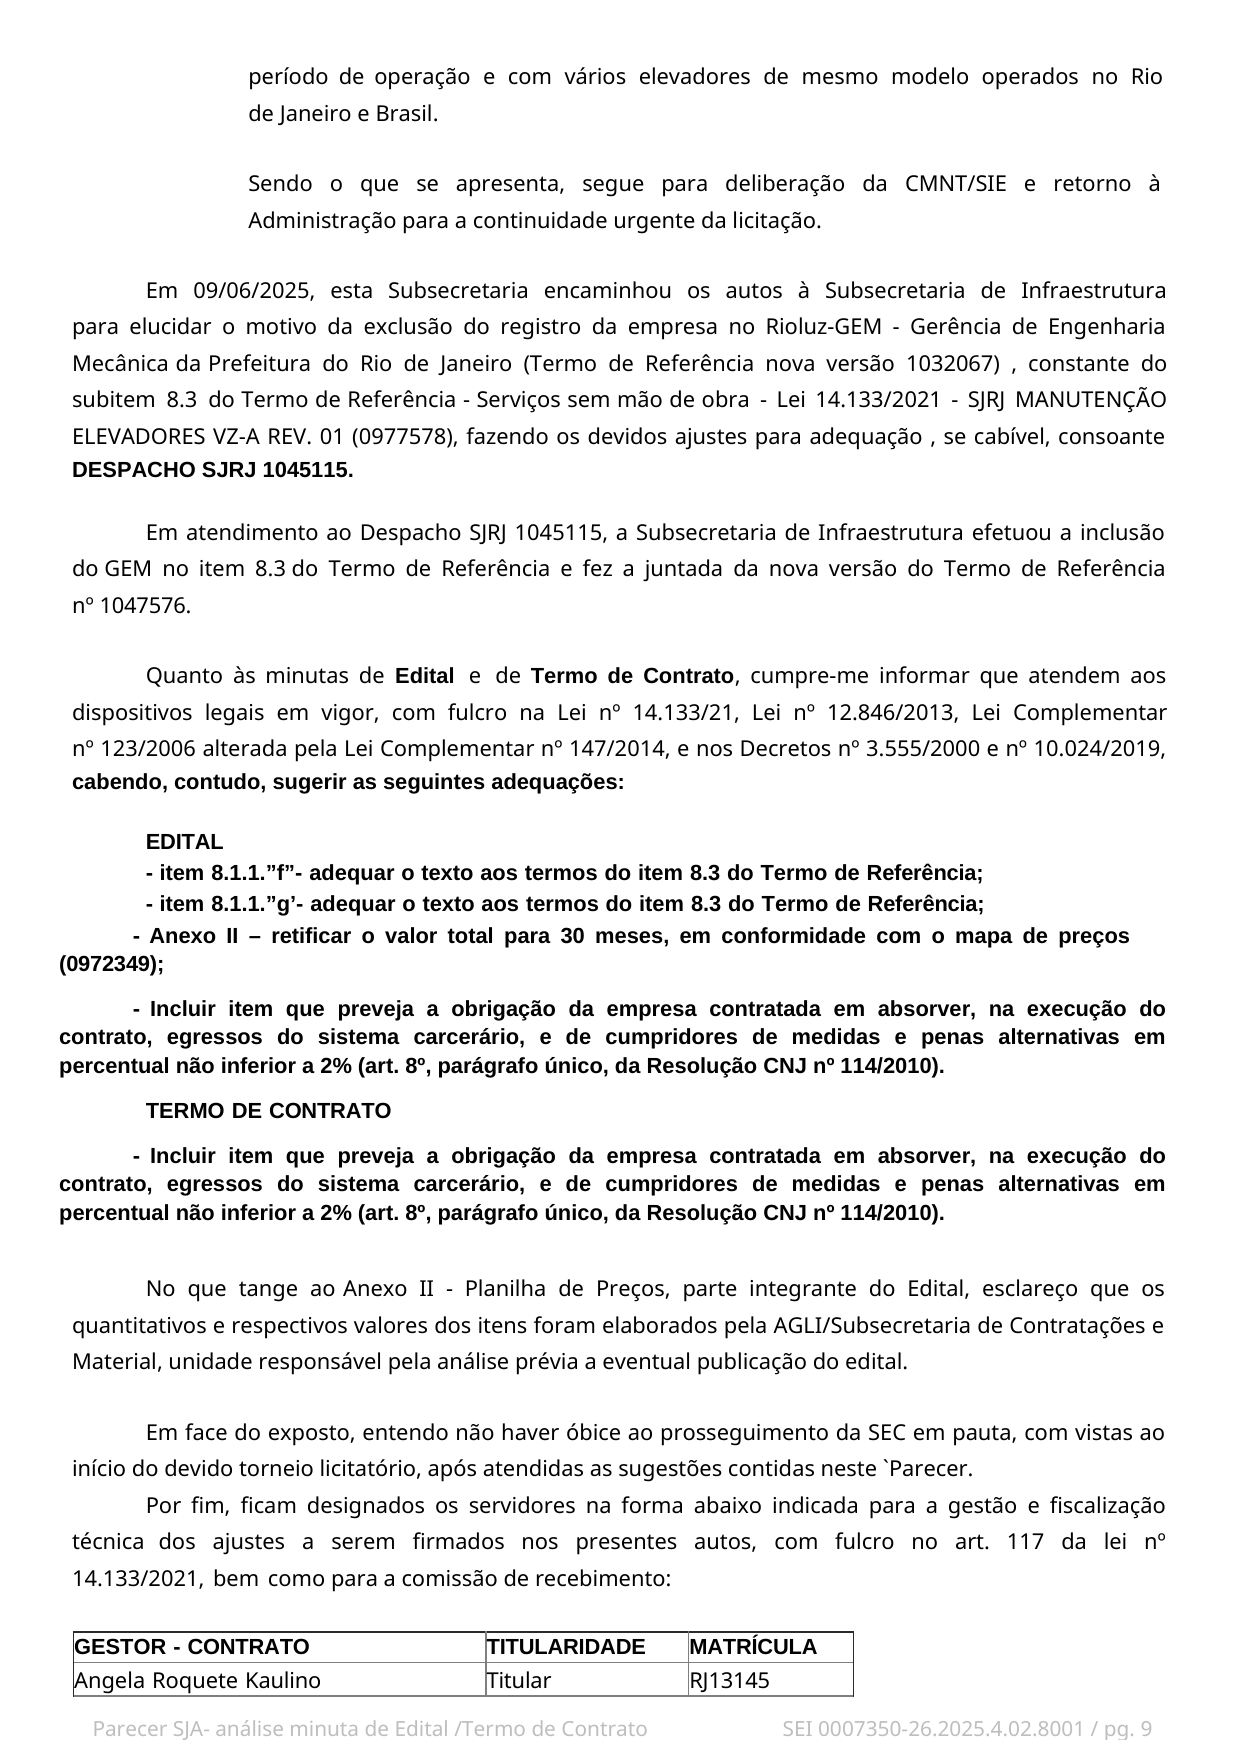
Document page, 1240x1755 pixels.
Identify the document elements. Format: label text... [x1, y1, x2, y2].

text EDITAL [146, 828, 1181, 854]
list item 8.1.1.”f”- adequar o texto aos termos do item 8.3 do Termo de Referência; [146, 860, 1181, 885]
text No que tange ao Anexo II - Planilha de Preços, parte integrante do Edital, esclareço que os quantitativos e respectivos valores dos itens foram elaborados pela AGLI/Subsecretaria de Contratações e Material, unidade responsável pela análise prévia a eventual publicação do edital. [72, 1273, 1166, 1376]
table_cell Titular [487, 1663, 688, 1695]
table_header TITULARIDADE [487, 1633, 688, 1662]
text Quanto às minutas de Edital e de Termo de Contrato, cumpre-me informar que atendem aos dispositivos legais em vigor, com fulcro na Lei nº 14.133/21, Lei nº 12.846/2013, Lei Complementar nº 123/2006 alterada pela Lei Complementar nº 147/2014, e nos Decretos nº 3.555/2000 e nº 10.024/2019, cabendo, contudo, sugerir as seguintes adequações: [72, 660, 1167, 794]
table_cell Angela Roquete Kaulino [74, 1663, 485, 1695]
list item 8.1.1.”g’- adequar o texto aos termos do item 8.3 do Termo de Referência; [146, 891, 1181, 916]
table_header GESTOR - CONTRATO [74, 1633, 485, 1662]
text Em atendimento ao Despacho SJRJ 1045115, a Subsecretaria de Infraestrutura efetuou a inclusão do GEM no item 8.3 do Termo de Referência e fez a juntada da nova versão do Termo de Referência nº 1047576. [72, 517, 1166, 619]
text Em face do exposto, entendo não haver óbice ao prosseguimento da SEC em pauta, com vistas ao início do devido torneio licitatório, após atendidas as sugestões contidas neste `Parecer. [72, 1417, 1167, 1483]
table_cell RJ13145 [689, 1663, 853, 1695]
text Por fim, ficam designados os servidores na forma abaixo indicada para a gestão e fiscalização técnica dos ajustes a serem firmados nos presentes autos, com fulcro no art. 117 da lei nº 14.133/2021, bem como para a comissão de recebimento: [72, 1490, 1167, 1593]
text TERMO DE CONTRATO [146, 1098, 1181, 1123]
table_header MATRÍCULA [689, 1633, 853, 1662]
list Anexo II – retificar o valor total para 30 meses, em conformidade com o mapa de preços (0972349); [59, 922, 1166, 976]
text Em 09/06/2025, esta Subsecretaria encaminhou os autos à Subsecretaria de Infraestrutura para elucidar o motivo da exclusão do registro da empresa no Rioluz-GEM - Gerência de Engenharia Mecânica da Prefeitura do Rio de Janeiro (Termo de Referência nova versão 1032067) , constante do subitem 8.3 do Termo de Referência - Serviços sem mão de obra - Lei 14.133/2021 - SJRJ MANUTENÇÃO ELEVADORES VZ-A REV. 01 (0977578), fazendo os devidos ajustes para adequação , se cabível, consoante DESPACHO SJRJ 1045115. [72, 275, 1167, 482]
list Incluir item que preveja a obrigação da empresa contratada em absorver, na execução do contrato, egressos do sistema carcerário, e de cumpridores de medidas e penas alternativas em percentual não inferior a 2% (art. 8º, parágrafo único, da Resolução CNJ nº 114/2010). [59, 996, 1167, 1078]
list Incluir item que preveja a obrigação da empresa contratada em absorver, na execução do contrato, egressos do sistema carcerário, e de cumpridores de medidas e penas alternativas em percentual não inferior a 2% (art. 8º, parágrafo único, da Resolução CNJ nº 114/2010). [59, 1143, 1167, 1225]
text Sendo o que se apresenta, segue para deliberação da CMNT/SIE e retorno à Administração para a continuidade urgente da licitação. [248, 168, 1181, 234]
text período de operação e com vários elevadores de mesmo modelo operados no Rio de Janeiro e Brasil. [248, 61, 1181, 128]
